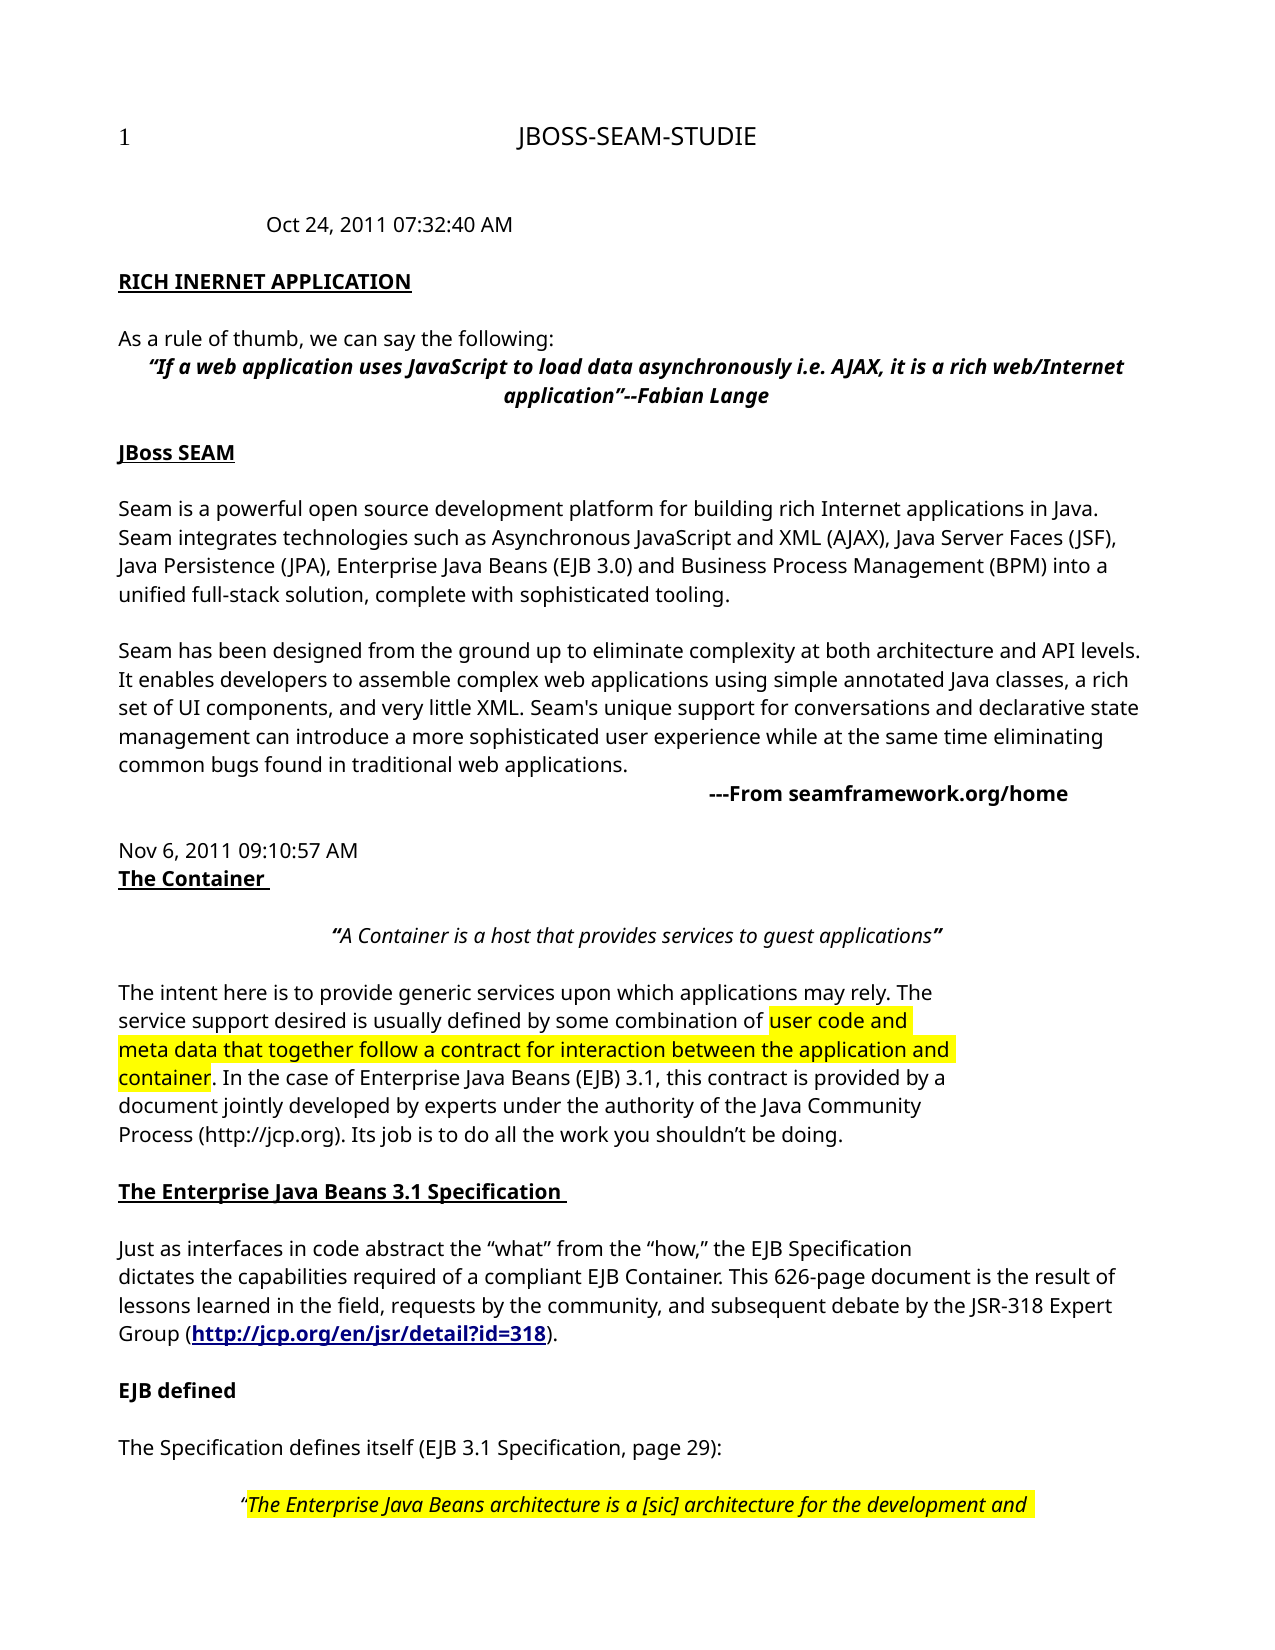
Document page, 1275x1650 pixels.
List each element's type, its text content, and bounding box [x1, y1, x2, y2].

text Oct 24, 2011 07:32:40 AM [118, 210, 1157, 238]
text The Enterprise Java Beans 3.1 Specification [118, 1177, 1157, 1205]
text “A Container is a host that provides services to guest applications” [118, 921, 1157, 949]
text Seam has been designed from the ground up to eliminate complexity at both architecture and API levels. It enables developers to assemble complex web applications using simple annotated Java classes, a rich set of UI components, and very little XML. Seam's unique support for conversations and declarative state management can introduce a more sophisticated user experience while at the same time eliminating common bugs found in traditional web applications. [118, 637, 1157, 779]
text meta data that together follow a contract for interaction between the application and [118, 1035, 1157, 1063]
text JBoss SEAM [118, 438, 1157, 466]
text Just as interfaces in code abstract the “what” from the “how,” the EJB Specification [118, 1234, 1157, 1262]
text The Specification defines itself (EJB 3.1 Specification, page 29): [118, 1433, 1157, 1461]
text Process (http://jcp.org). Its job is to do all the work you shouldn’t be doing. [118, 1120, 1157, 1148]
text document jointly developed by experts under the authority of the Java Community [118, 1092, 1157, 1120]
text “If a web application uses JavaScript to load data asynchronously i.e. AJAX, it is a rich web/Internet application”--Fabian Lange [118, 352, 1157, 409]
text service support desired is usually defined by some combination of user code and [118, 1006, 1157, 1035]
text RICH INERNET APPLICATION [118, 267, 1157, 295]
text The Container [118, 864, 1157, 893]
text container. In the case of Enterprise Java Beans (EJB) 3.1, this contract is provided by a [118, 1063, 1157, 1092]
text “The Enterprise Java Beans architecture is a [sic] architecture for the development and [118, 1490, 1157, 1518]
text Nov 6, 2011 09:10:57 AM [118, 836, 1157, 864]
text dictates the capabilities required of a compliant EJB Container. This 626-page document is the result of lessons learned in the field, requests by the community, and subsequent debate by the JSR-318 Expert Group (http://jcp.org/en/jsr/detail?id=318). [118, 1262, 1157, 1348]
text The intent here is to provide generic services upon which applications may rely. The [118, 978, 1157, 1006]
text EJB defined [118, 1376, 1157, 1404]
text ---From seamframework.org/home [118, 779, 1157, 807]
text Seam is a powerful open source development platform for building rich Internet applications in Java. Seam integrates technologies such as Asynchronous JavaScript and XML (AJAX), Java Server Faces (JSF), Java Persistence (JPA), Enterprise Java Beans (EJB 3.0) and Business Process Management (BPM) into a unified full-stack solution, complete with sophisticated tooling. [118, 494, 1157, 608]
text As a rule of thumb, we can say the following: [118, 324, 1157, 352]
